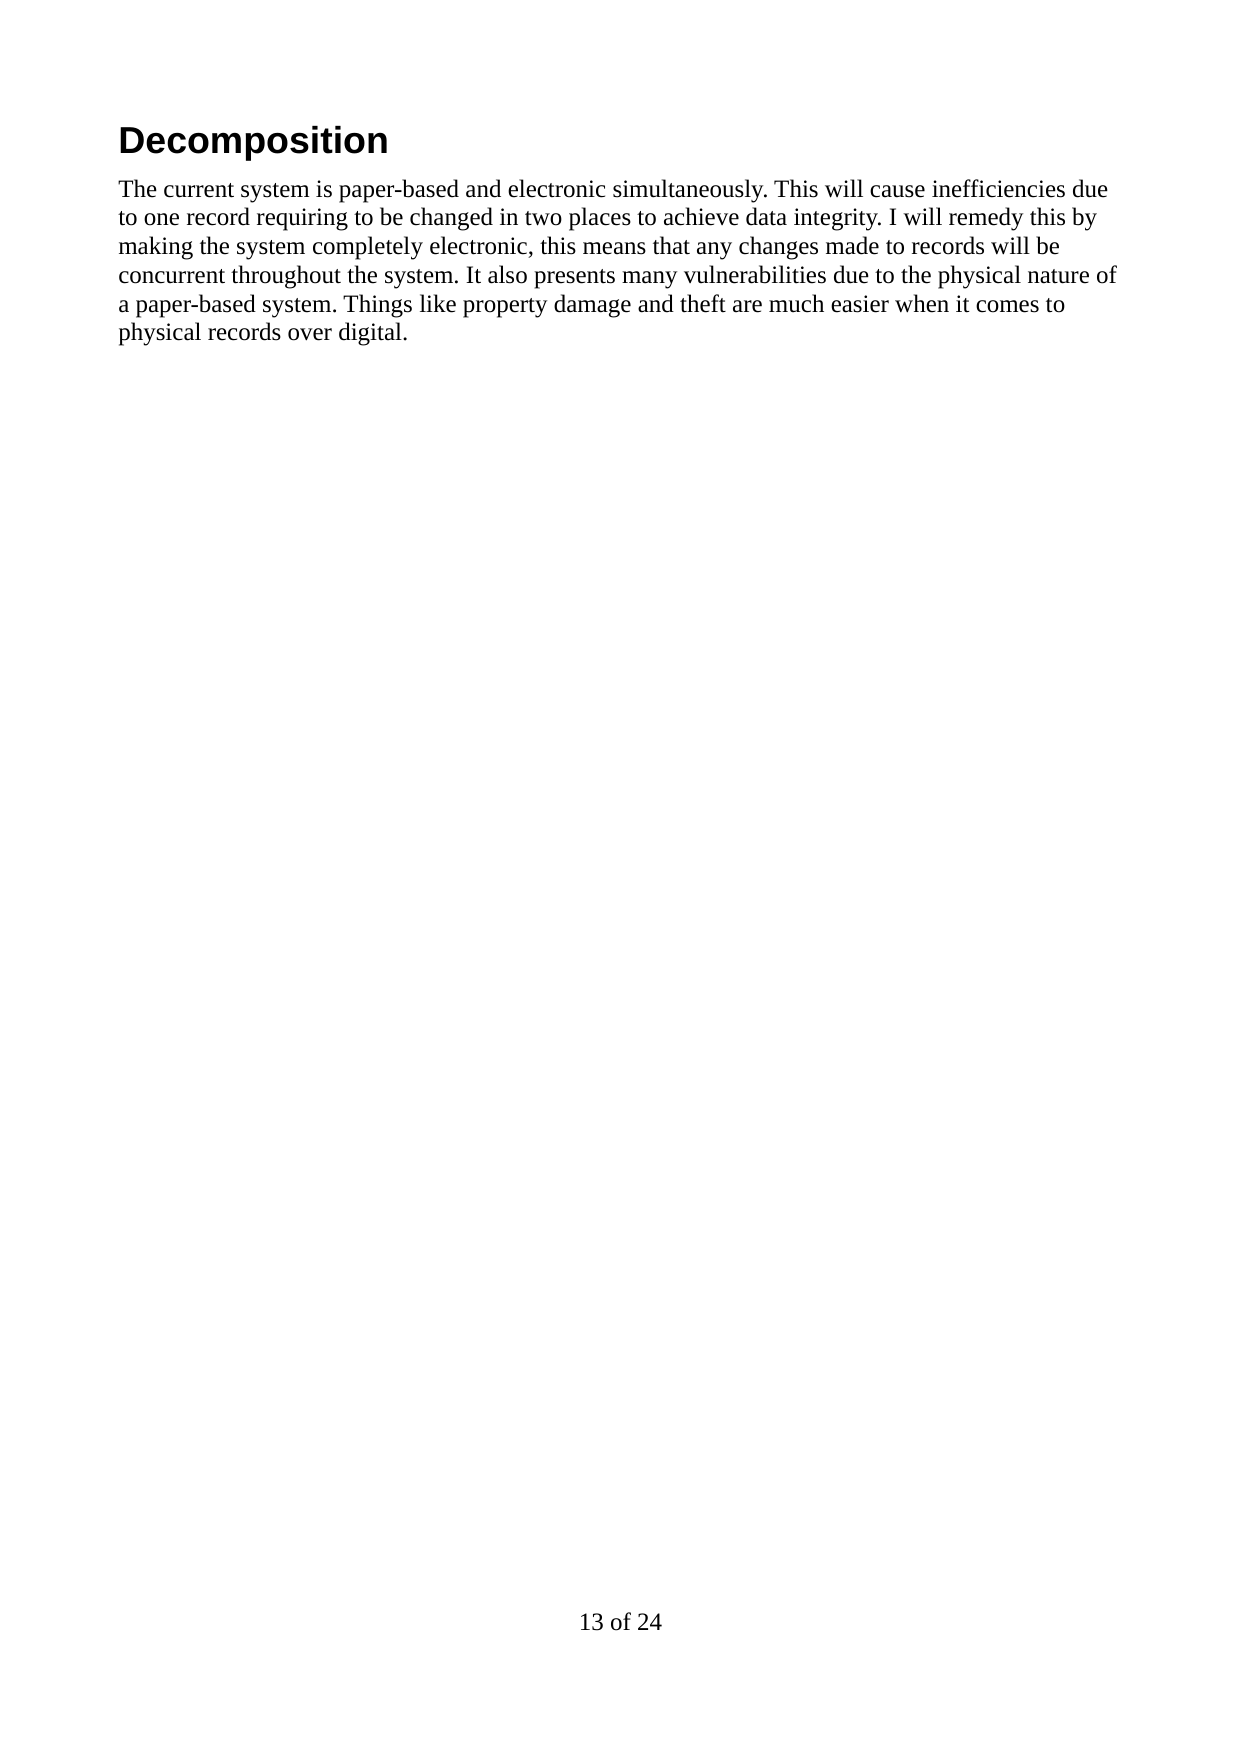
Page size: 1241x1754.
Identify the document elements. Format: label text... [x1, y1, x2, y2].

subtitle Decomposition [118, 118, 1122, 161]
text The current system is paper-based and electronic simultaneously. This will cause inefficiencies due to one record requiring to be changed in two places to achieve data integrity. I will remedy this by making the system completely electronic, this means that any changes made to records will be concurrent throughout the system. It also presents many vulnerabilities due to the physical nature of a paper-based system. Things like property damage and theft are much easier when it comes to physical records over digital. [118, 174, 1122, 346]
